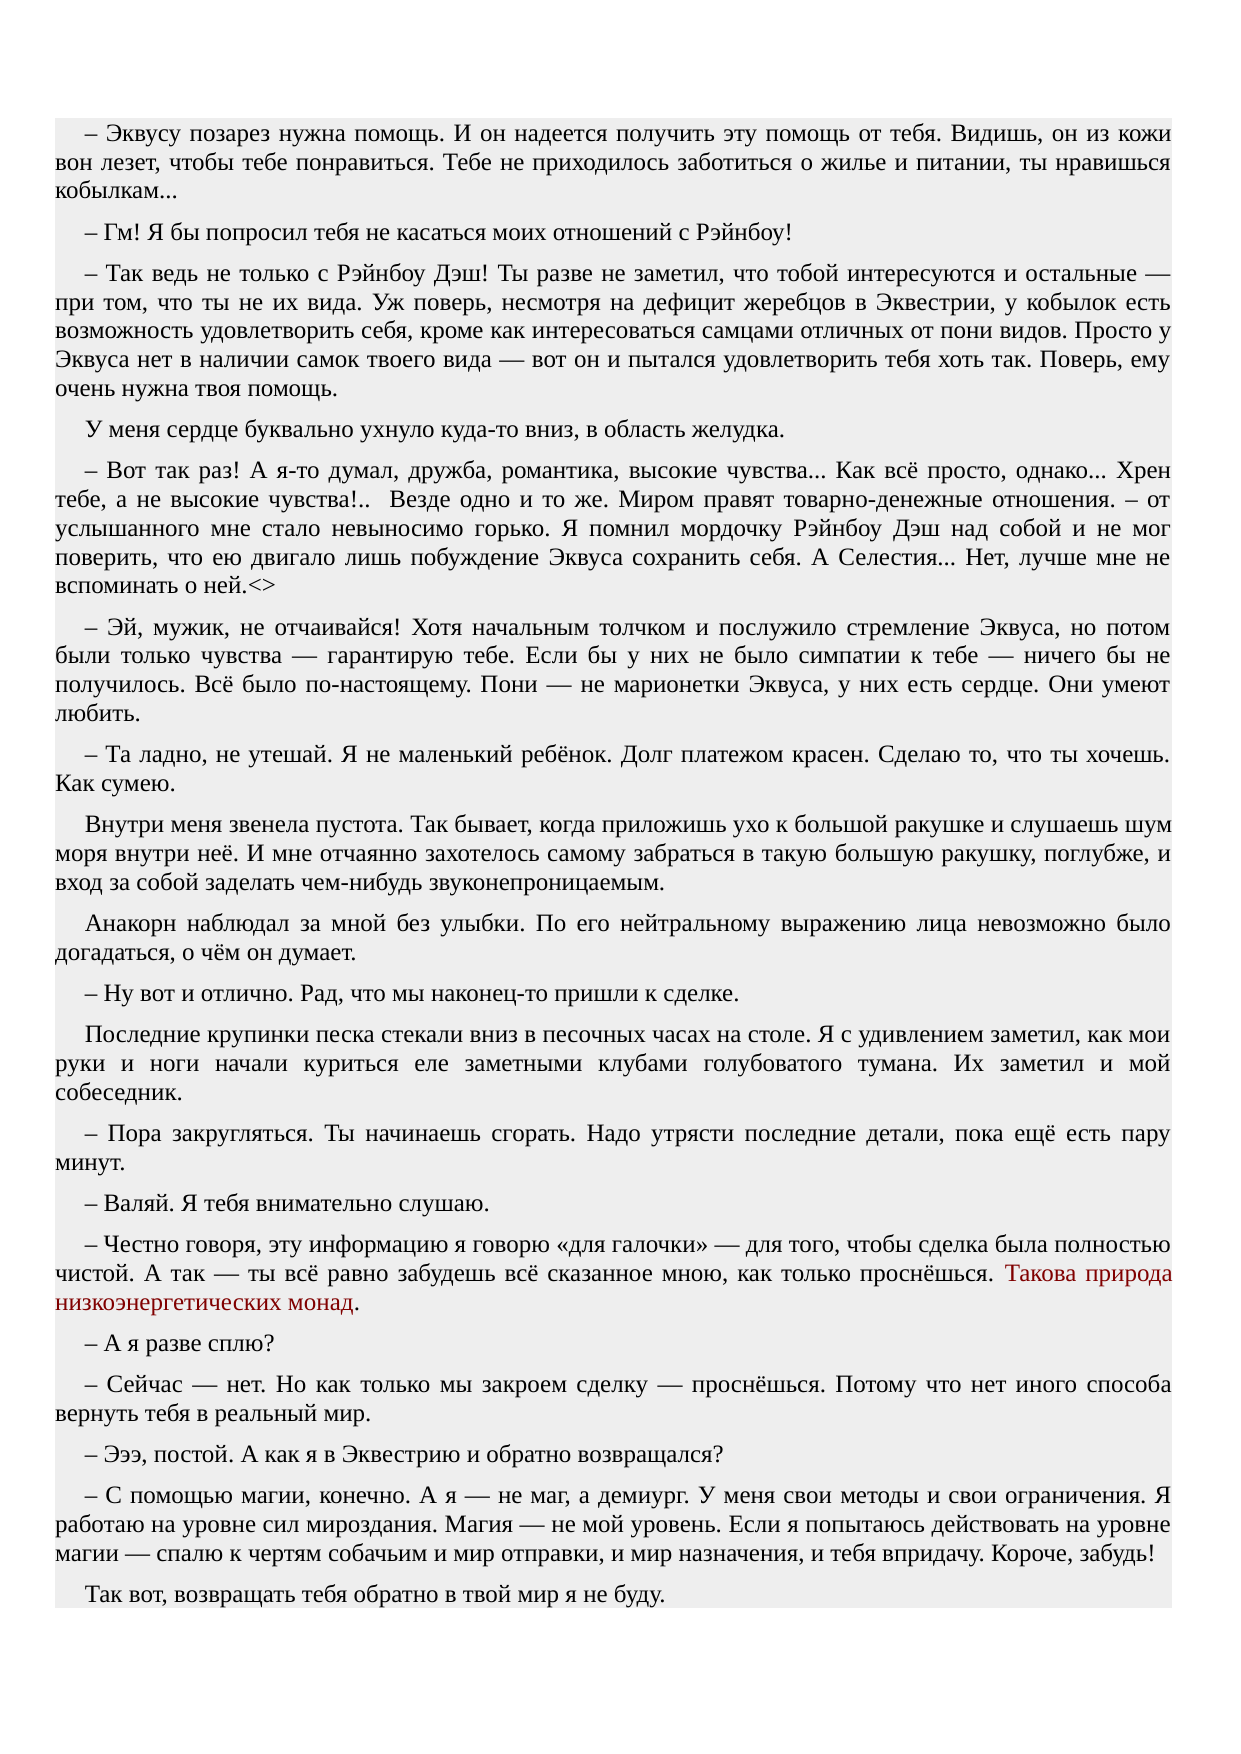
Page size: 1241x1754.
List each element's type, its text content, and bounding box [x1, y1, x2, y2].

text – Пора закругляться. Ты начинаешь сгорать. Надо утрясти последние детали, пока ещё есть пару минут. [55, 1118, 1172, 1176]
text Так вот, возвращать тебя обратно в твой мир я не буду. [55, 1579, 1172, 1608]
text – С помощью магии, конечно. А я — не маг, а демиург. У меня свои методы и свои ограничения. Я работаю на уровне сил мироздания. Магия — не мой уровень. Если я попытаюсь действовать на уровне магии — спалю к чертям собачьим и мир отправки, и мир назначения, и тебя впридачу. Короче, забудь! [55, 1481, 1172, 1567]
text – Вот так раз! А я-то думал, дружба, романтика, высокие чувства... Как всё просто, однако... Хрен тебе, а не высокие чувства!.. Везде одно и то же. Миром правят товарно-денежные отношения. – от услышанного мне стало невыносимо горько. Я помнил мордочку Рэйнбоу Дэш над собой и не мог поверить, что ею двигало лишь побуждение Эквуса сохранить себя. А Селестия... Нет, лучше мне не вспоминать о ней.<> [55, 456, 1172, 599]
text Внутри меня звенела пустота. Так бывает, когда приложишь ухо к большой ракушке и слушаешь шум моря внутри неё. И мне отчаянно захотелось самому забраться в такую большую ракушку, поглубже, и вход за собой заделать чем-нибудь звуконепроницаемым. [55, 809, 1172, 896]
text – Валяй. Я тебя внимательно слушаю. [55, 1188, 1172, 1217]
text Анакорн наблюдал за мной без улыбки. По его нейтральному выражению лица невозможно было догадаться, о чём он думает. [55, 908, 1172, 966]
text – А я разве сплю? [55, 1328, 1172, 1357]
text – Эээ, постой. А как я в Эквестрию и обратно возвращался? [55, 1439, 1172, 1468]
text – Та ладно, не утешай. Я не маленький ребёнок. Долг платежом красен. Сделаю то, что ты хочешь. Как сумею. [55, 739, 1172, 797]
text – Честно говоря, эту информацию я говорю «для галочки» — для того, чтобы сделка была полностью чистой. А так — ты всё равно забудешь всё сказанное мною, как только проснёшься. Такова природа низкоэнергетических монад. [55, 1229, 1172, 1316]
text – Сейчас — нет. Но как только мы закроем сделку — проснёшься. Потому что нет иного способа вернуть тебя в реальный мир. [55, 1369, 1172, 1427]
text – Эй, мужик, не отчаивайся! Хотя начальным толчком и послужило стремление Эквуса, но потом были только чувства — гарантирую тебе. Если бы у них не было симпатии к тебе — ничего бы не получилось. Всё было по-настоящему. Пони — не марионетки Эквуса, у них есть сердце. Они умеют любить. [55, 612, 1172, 727]
text Последние крупинки песка стекали вниз в песочных часах на столе. Я с удивлением заметил, как мои руки и ноги начали куриться еле заметными клубами голубоватого тумана. Их заметил и мой собеседник. [55, 1019, 1172, 1106]
text – Гм! Я бы попросил тебя не касаться моих отношений с Рэйнбоу! [55, 217, 1172, 246]
text У меня сердце буквально ухнуло куда-то вниз, в область желудка. [55, 414, 1172, 443]
text – Ну вот и отлично. Рад, что мы наконец-то пришли к сделке. [55, 978, 1172, 1007]
text – Так ведь не только с Рэйнбоу Дэш! Ты разве не заметил, что тобой интересуются и остальные — при том, что ты не их вида. Уж поверь, несмотря на дефицит жеребцов в Эквестрии, у кобылок есть возможность удовлетворить себя, кроме как интересоваться самцами отличных от пони видов. Просто у Эквуса нет в наличии самок твоего вида — вот он и пытался удовлетворить тебя хоть так. Поверь, ему очень нужна твоя помощь. [55, 258, 1172, 402]
text – Эквусу позарез нужна помощь. И он надеется получить эту помощь от тебя. Видишь, он из кожи вон лезет, чтобы тебе понравиться. Тебе не приходилось заботиться о жилье и питании, ты нравишься кобылкам... [55, 118, 1172, 204]
